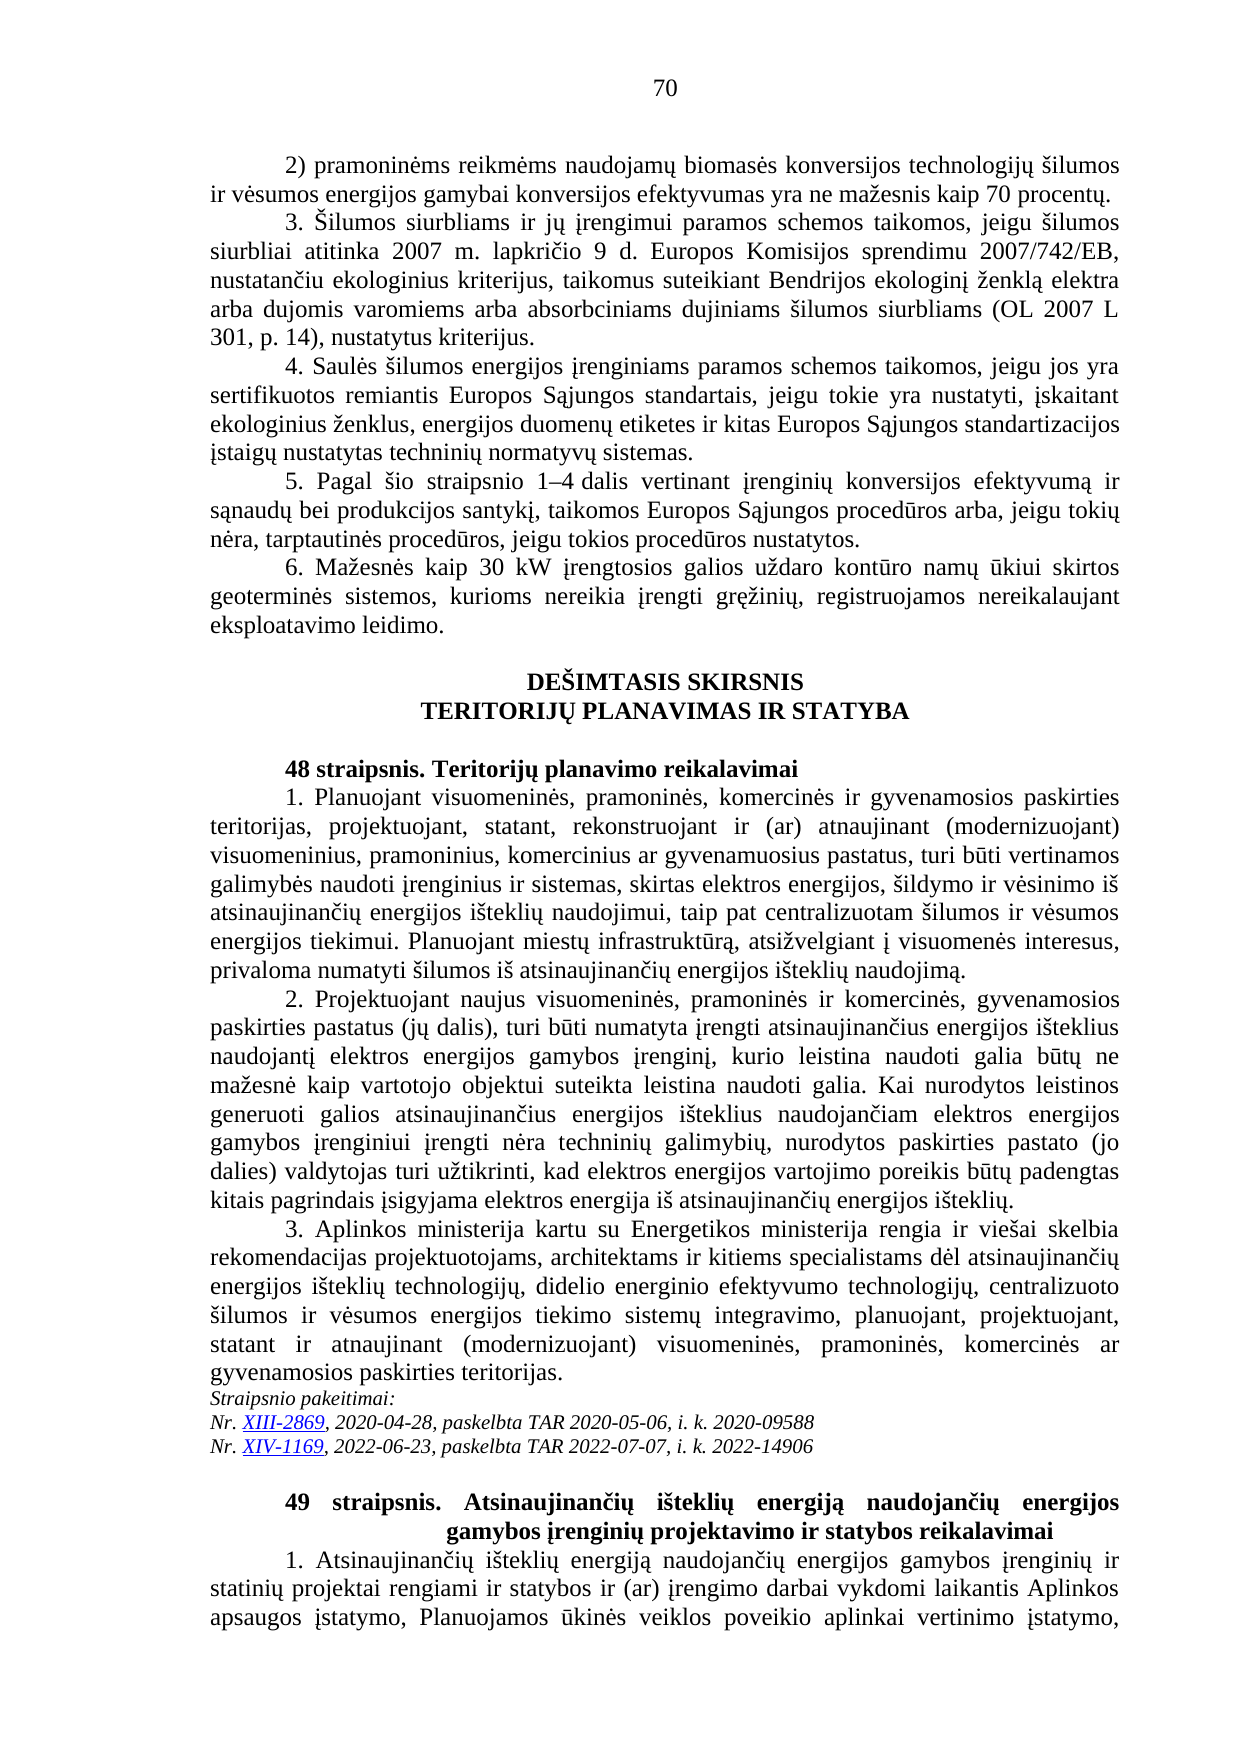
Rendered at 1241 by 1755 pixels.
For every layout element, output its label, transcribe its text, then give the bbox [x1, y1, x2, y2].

text TERITORIJŲ PLANAVIMAS IR STATYBA [210, 696, 1120, 725]
text 2) pramoninėms reikmėms naudojamų biomasės konversijos technologijų šilumos ir vėsumos energijos gamybai konversijos efektyvumas yra ne mažesnis kaip 70 procentų. [210, 150, 1120, 207]
text 3. Aplinkos ministerija kartu su Energetikos ministerija rengia ir viešai skelbia rekomendacijas projektuotojams, architektams ir kitiems specialistams dėl atsinaujinančių energijos išteklių technologijų, didelio energinio efektyvumo technologijų, centralizuoto šilumos ir vėsumos energijos tiekimo sistemų integravimo, planuojant, projektuojant, statant ir atnaujinant (modernizuojant) visuomeninės, pramoninės, komercinės ar gyvenamosios paskirties teritorijas. [210, 1214, 1120, 1386]
text Straipsnio pakeitimai: [210, 1386, 1120, 1410]
text 48 straipsnis. Teritorijų planavimo reikalavimai [210, 754, 1120, 782]
text Nr. XIV-1169, 2022-06-23, paskelbta TAR 2022-07-07, i. k. 2022-14906 [210, 1434, 1120, 1458]
text 3. Šilumos siurbliams ir jų įrengimui paramos schemos taikomos, jeigu šilumos siurbliai atitinka 2007 m. lapkričio 9 d. Europos Komisijos sprendimu 2007/742/EB, nustatančiu ekologinius kriterijus, taikomus suteikiant Bendrijos ekologinį ženklą elektra arba dujomis varomiems arba absorbciniams dujiniams šilumos siurbliams (OL 2007 L 301, p. 14), nustatytus kriterijus. [210, 207, 1120, 351]
text 5. Pagal šio straipsnio 1–4 dalis vertinant įrenginių konversijos efektyvumą ir sąnaudų bei produkcijos santykį, taikomos Europos Sąjungos procedūros arba, jeigu tokių nėra, tarptautinės procedūros, jeigu tokios procedūros nustatytos. [210, 466, 1120, 552]
text 6. Mažesnės kaip 30 kW įrengtosios galios uždaro kontūro namų ūkiui skirtos geoterminės sistemos, kurioms nereikia įrengti gręžinių, registruojamos nereikalaujant eksploatavimo leidimo. [210, 552, 1120, 639]
text 2. Projektuojant naujus visuomeninės, pramoninės ir komercinės, gyvenamosios paskirties pastatus (jų dalis), turi būti numatyta įrengti atsinaujinančius energijos išteklius naudojantį elektros energijos gamybos įrenginį, kurio leistina naudoti galia būtų ne mažesnė kaip vartotojo objektui suteikta leistina naudoti galia. Kai nurodytos leistinos generuoti galios atsinaujinančius energijos išteklius naudojančiam elektros energijos gamybos įrenginiui įrengti nėra techninių galimybių, nurodytos paskirties pastato (jo dalies) valdytojas turi užtikrinti, kad elektros energijos vartojimo poreikis būtų padengtas kitais pagrindais įsigyjama elektros energija iš atsinaujinančių energijos išteklių. [210, 984, 1120, 1214]
text 49 straipsnis. Atsinaujinančių išteklių energiją naudojančių energijos gamybos įrenginių projektavimo ir statybos reikalavimai [285, 1487, 1120, 1545]
text 1. Atsinaujinančių išteklių energiją naudojančių energijos gamybos įrenginių ir statinių projektai rengiami ir statybos ir (ar) įrengimo darbai vykdomi laikantis Aplinkos apsaugos įstatymo, Planuojamos ūkinės veiklos poveikio aplinkai vertinimo įstatymo, [210, 1545, 1120, 1631]
text 4. Saulės šilumos energijos įrenginiams paramos schemos taikomos, jeigu jos yra sertifikuotos remiantis Europos Sąjungos standartais, jeigu tokie yra nustatyti, įskaitant ekologinius ženklus, energijos duomenų etiketes ir kitas Europos Sąjungos standartizacijos įstaigų nustatytas techninių normatyvų sistemas. [210, 351, 1120, 466]
text DEŠIMTASIS SKIRSNIS [210, 667, 1120, 696]
text 1. Planuojant visuomeninės, pramoninės, komercinės ir gyvenamosios paskirties teritorijas, projektuojant, statant, rekonstruojant ir (ar) atnaujinant (modernizuojant) visuomeninius, pramoninius, komercinius ar gyvenamuosius pastatus, turi būti vertinamos galimybės naudoti įrenginius ir sistemas, skirtas elektros energijos, šildymo ir vėsinimo iš atsinaujinančių energijos išteklių naudojimui, taip pat centralizuotam šilumos ir vėsumos energijos tiekimui. Planuojant miestų infrastruktūrą, atsižvelgiant į visuomenės interesus, privaloma numatyti šilumos iš atsinaujinančių energijos išteklių naudojimą. [210, 782, 1120, 984]
text Nr. XIII-2869, 2020-04-28, paskelbta TAR 2020-05-06, i. k. 2020-09588 [210, 1410, 1120, 1434]
